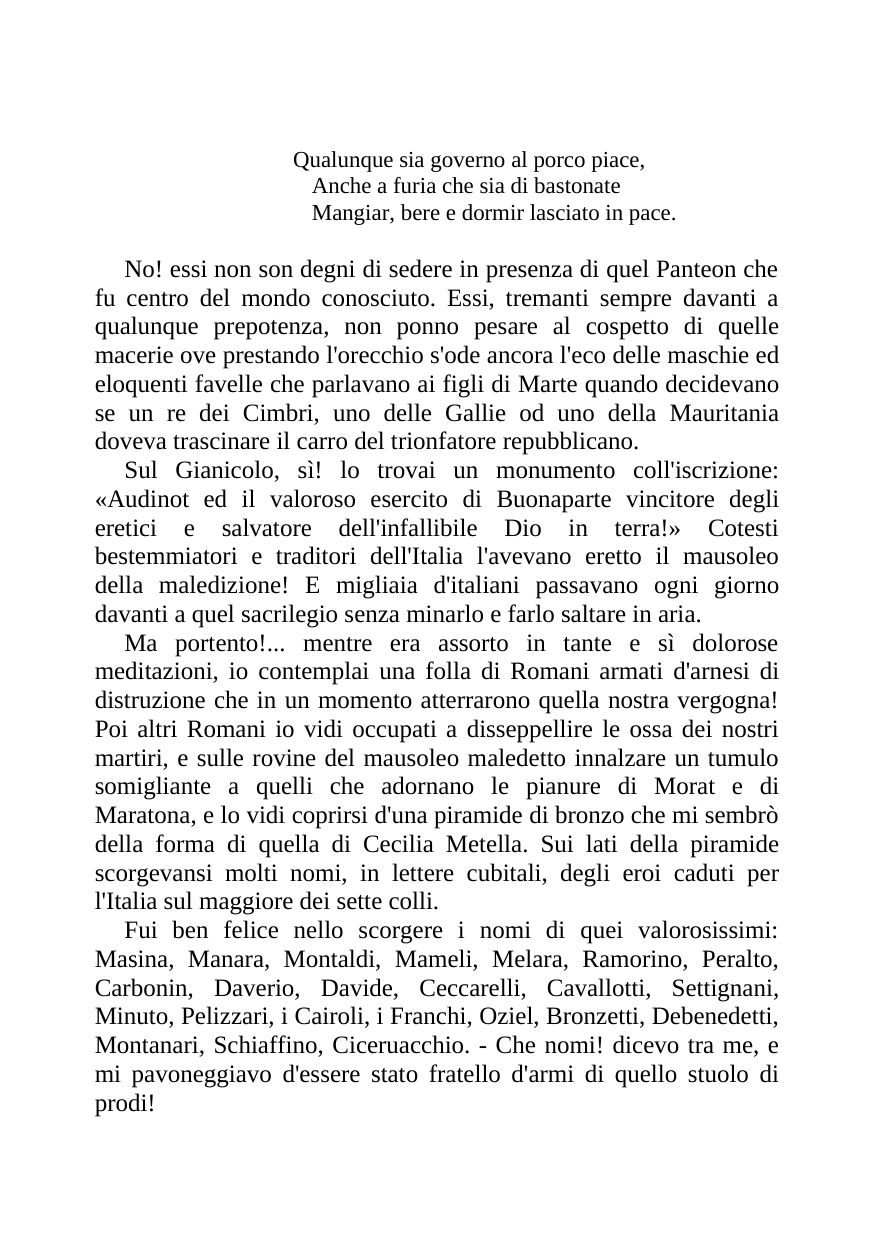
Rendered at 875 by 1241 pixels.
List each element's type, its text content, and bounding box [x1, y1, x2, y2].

text No! essi non son degni di sedere in presenza di quel Panteon che fu centro del mondo conosciuto. Essi, tremanti sempre davanti a qualunque prepotenza, non ponno pesare al cospetto di quelle macerie ove prestando l'orecchio s'ode ancora l'eco delle maschie ed eloquenti favelle che parlavano ai figli di Marte quando decidevano se un re dei Cimbri, uno delle Gallie od uno della Mauritania doveva trascinare il carro del trionfatore repubblicano. [94, 254, 779, 455]
text Qualunque sia governo al porco piace, [263, 146, 779, 172]
text Fui ben felice nello scorgere i nomi di quei valorosissimi: Masina, Manara, Montaldi, Mameli, Melara, Ramorino, Peralto, Carbonin, Daverio, Davide, Ceccarelli, Cavallotti, Settignani, Minuto, Pelizzari, i Cairoli, i Franchi, Oziel, Bronzetti, Debenedetti, Montanari, Schiaffino, Ciceruacchio. - Che nomi! dicevo tra me, e mi pavoneggiavo d'essere stato fratello d'armi di quello stuolo di prodi! [94, 915, 779, 1116]
text Mangiar, bere e dormir lasciato in pace. [282, 199, 779, 225]
text Anche a furia che sia di bastonate [282, 172, 779, 199]
text Ma portento!... mentre era assorto in tante e sì dolorose meditazioni, io contemplai una folla di Romani armati d'arnesi di distruzione che in un momento atterrarono quella nostra vergogna! Poi altri Romani io vidi occupati a disseppellire le ossa dei nostri martiri, e sulle rovine del mausoleo maledetto innalzare un tumulo somigliante a quelli che adornano le pianure di Morat e di Maratona, e lo vidi coprirsi d'una piramide di bronzo che mi sembrò della forma di quella di Cecilia Metella. Sui lati della piramide scorgevansi molti nomi, in lettere cubitali, degli eroi caduti per l'Italia sul maggiore dei sette colli. [94, 628, 779, 915]
text Sul Gianicolo, sì! lo trovai un monumento coll'iscrizione: «Audinot ed il valoroso esercito di Buonaparte vincitore degli eretici e salvatore dell'infallibile Dio in terra!» Cotesti bestemmiatori e traditori dell'Italia l'avevano eretto il mausoleo della maledizione! E migliaia d'italiani passavano ogni giorno davanti a quel sacrilegio senza minarlo e farlo saltare in aria. [94, 455, 779, 628]
